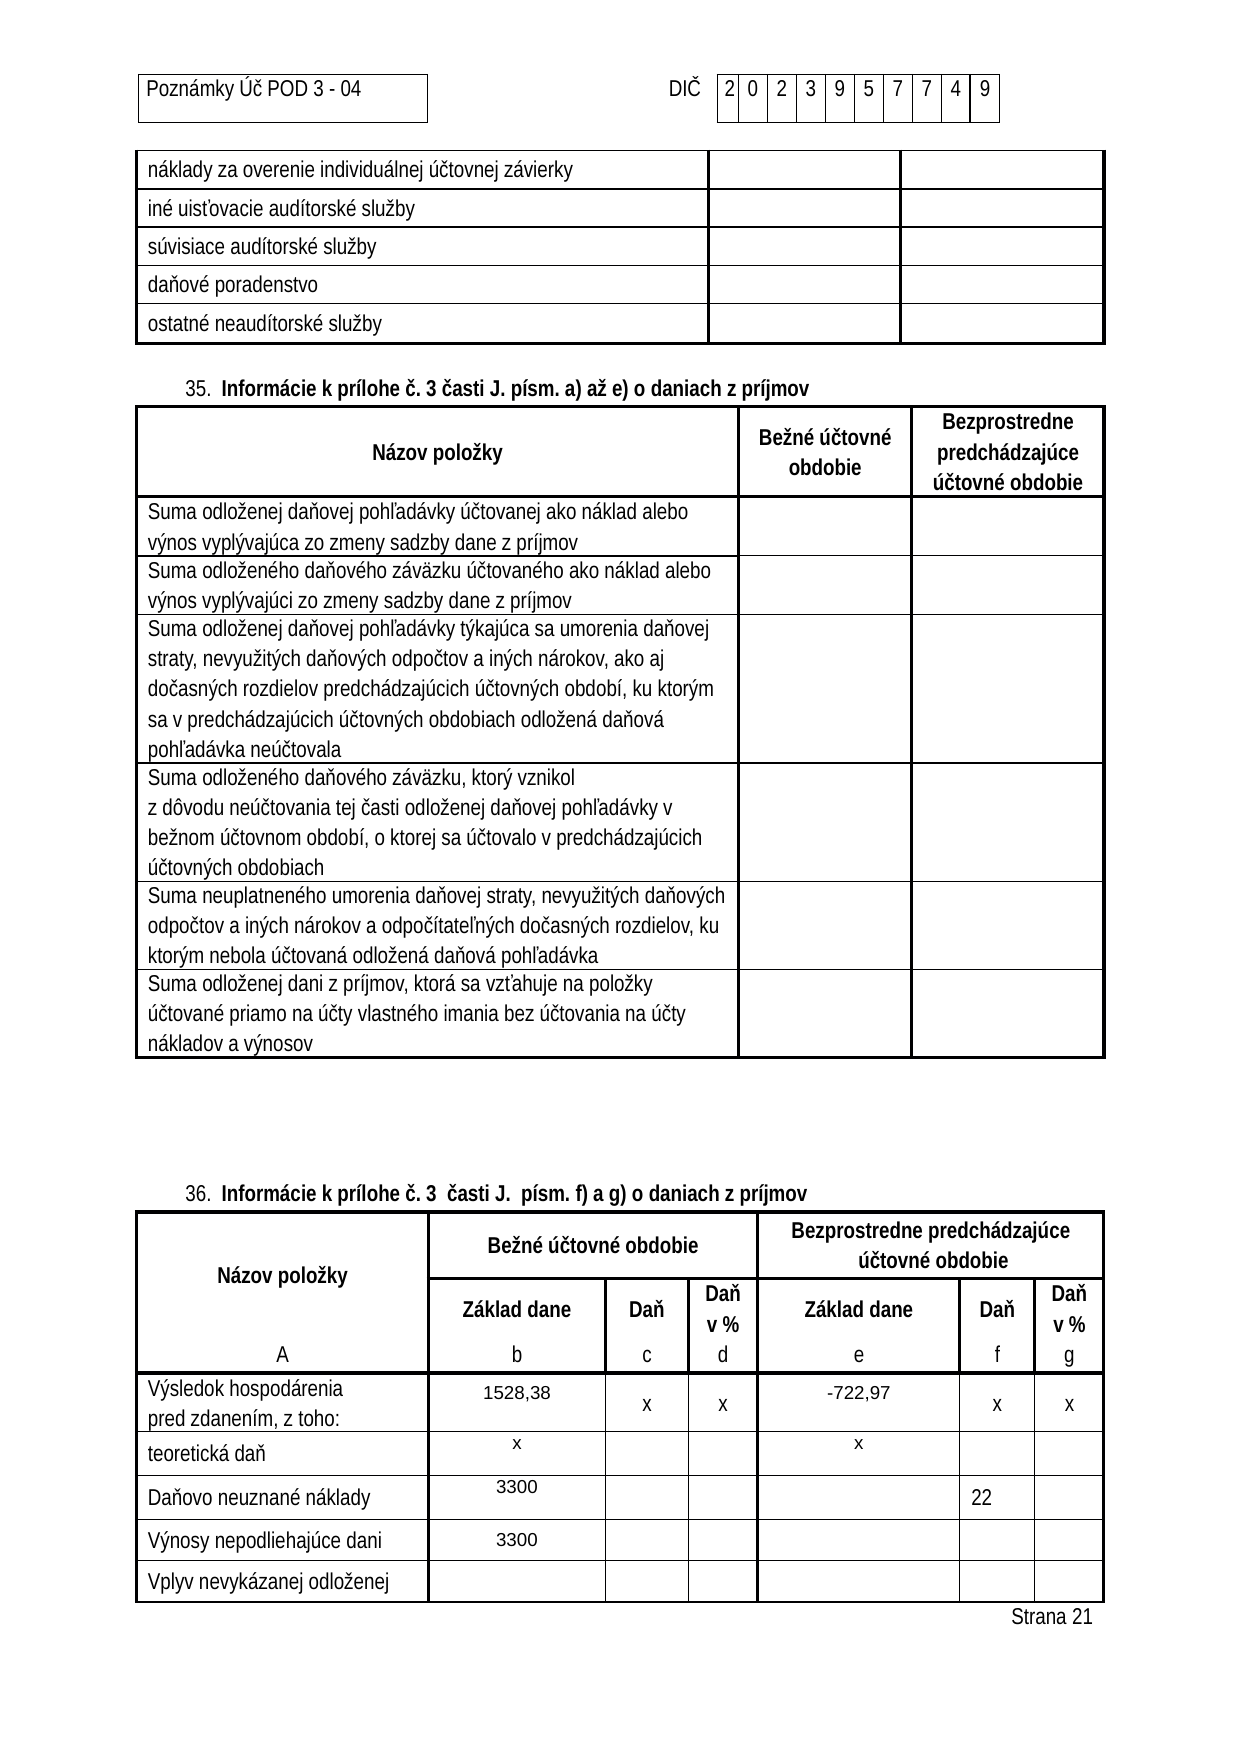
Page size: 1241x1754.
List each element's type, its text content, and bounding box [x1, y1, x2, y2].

table_cell [606, 1561, 688, 1601]
table_cell [689, 1520, 756, 1560]
table_cell [710, 151, 899, 188]
table_header Bezprostredne predchádzajúce účtovné obdobie [759, 1214, 1102, 1277]
table_cell Výnosy nepodliehajúce dani [138, 1520, 427, 1560]
table_cell x [1035, 1375, 1102, 1431]
table_cell x [606, 1375, 688, 1431]
table_cell [759, 1520, 959, 1560]
table_cell x [689, 1375, 756, 1431]
table_header Bežné účtovné obdobie [430, 1214, 756, 1277]
table_header Názov položky [138, 1214, 427, 1337]
table_cell teoretická daň [138, 1432, 427, 1474]
table_cell [913, 882, 1102, 968]
table_cell -722,97 [759, 1375, 959, 1431]
table_cell [740, 498, 910, 555]
table_cell Suma odloženého daňového záväzku účtovaného ako náklad alebo výnos vyplývajúci zo zmeny sadzby dane z príjmov [138, 557, 737, 614]
table_cell Daň v % [1036, 1280, 1102, 1337]
table_cell [902, 228, 1102, 265]
table_header Bežné účtovné obdobie [740, 408, 910, 495]
table_cell d [690, 1337, 756, 1371]
table_cell b [430, 1337, 604, 1371]
table_cell [710, 190, 899, 226]
table_cell x [759, 1432, 959, 1474]
table_cell súvisiace audítorské služby [138, 228, 707, 265]
table_cell [740, 556, 910, 614]
table_cell [740, 970, 910, 1056]
table_cell Daň v % [690, 1280, 756, 1337]
table_cell [960, 1520, 1034, 1560]
table_cell Vplyv nevykázanej odloženej [138, 1561, 427, 1601]
table_cell [902, 151, 1102, 188]
table_cell e [759, 1337, 958, 1371]
table_cell iné uisťovacie audítorské služby [138, 190, 707, 226]
table_cell Suma neuplatneného umorenia daňovej straty, nevyužitých daňových odpočtov a iných nárokov a odpočítateľných dočasných rozdielov, ku ktorým nebola účtovaná odložená daňová pohľadávka [138, 882, 737, 968]
table_cell [960, 1432, 1034, 1474]
table_cell 1528,38 [430, 1375, 605, 1431]
table_cell Výsledok hospodárenia pred zdanením, z toho: [138, 1375, 427, 1431]
table_cell [689, 1432, 756, 1474]
table_cell 3300 [430, 1520, 605, 1560]
table_cell Základ dane [430, 1280, 604, 1337]
table_cell A [138, 1337, 427, 1371]
table_cell [740, 764, 910, 881]
table_cell náklady za overenie individuálnej účtovnej závierky [138, 151, 707, 188]
table_cell 22 [960, 1476, 1034, 1518]
table_cell [606, 1520, 688, 1560]
table_cell f [961, 1337, 1033, 1371]
table_cell [710, 228, 899, 265]
table_cell [689, 1476, 756, 1518]
table_cell [902, 190, 1102, 226]
table_cell Daň [961, 1280, 1033, 1337]
table_cell [606, 1476, 688, 1518]
table_cell [689, 1561, 756, 1601]
table_cell c [607, 1337, 687, 1371]
table_cell [606, 1432, 688, 1474]
table_cell [913, 970, 1102, 1056]
table_cell g [1036, 1337, 1102, 1371]
table_cell [710, 304, 899, 342]
table_cell Suma odloženého daňového záväzku, ktorý vznikol z dôvodu neúčtovania tej časti odloženej daňovej pohľadávky v bežnom účtovnom období, o ktorej sa účtovalo v predchádzajúcich účtovných obdobiach [138, 764, 737, 881]
table_cell [430, 1561, 605, 1601]
table_cell [1035, 1432, 1102, 1474]
table_cell [759, 1561, 959, 1601]
table_cell Daňovo neuznané náklady [138, 1476, 427, 1518]
table_cell [740, 882, 910, 968]
table_cell Suma odloženej daňovej pohľadávky účtovanej ako náklad alebo výnos vyplývajúca zo zmeny sadzby dane z príjmov [138, 498, 737, 555]
table_cell [759, 1476, 959, 1518]
table_cell ostatné neaudítorské služby [138, 304, 707, 342]
table_cell Suma odloženej daňovej pohľadávky týkajúca sa umorenia daňovej straty, nevyužitých daňových odpočtov a iných nárokov, ako aj dočasných rozdielov predchádzajúcich účtovných období, ku ktorým sa v predchádzajúcich účtovných obdobiach odložená daňová pohľadávka neúčtovala [138, 615, 737, 762]
table_cell [902, 266, 1102, 303]
table_cell [913, 615, 1102, 762]
table_cell Daň [607, 1280, 687, 1337]
title Informácie k prílohe č. 3 časti J. písm. f) a g) o daniach z príjmov [185, 1180, 1093, 1207]
table_cell x [430, 1432, 605, 1474]
table_cell Základ dane [759, 1280, 958, 1337]
table_cell [913, 556, 1102, 614]
table_header Bezprostredne predchádzajúce účtovné obdobie [913, 408, 1102, 495]
table_cell [1035, 1520, 1102, 1560]
table_header Názov položky [138, 408, 737, 495]
table_cell x [960, 1375, 1034, 1431]
table_cell Suma odloženej dani z príjmov, ktorá sa vzťahuje na položky účtované priamo na účty vlastného imania bez účtovania na účty nákladov a výnosov [138, 970, 737, 1056]
table_cell [740, 615, 910, 762]
table_cell [1035, 1476, 1102, 1518]
table_cell daňové poradenstvo [138, 266, 707, 303]
table_cell [710, 266, 899, 303]
table_cell [902, 304, 1102, 342]
table_cell [1035, 1561, 1102, 1601]
table_cell [913, 764, 1102, 881]
table_cell [960, 1561, 1034, 1601]
title Informácie k prílohe č. 3 časti J. písm. a) až e) o daniach z príjmov [185, 375, 1093, 401]
table_cell 3300 [430, 1476, 605, 1518]
table_cell [913, 498, 1102, 555]
